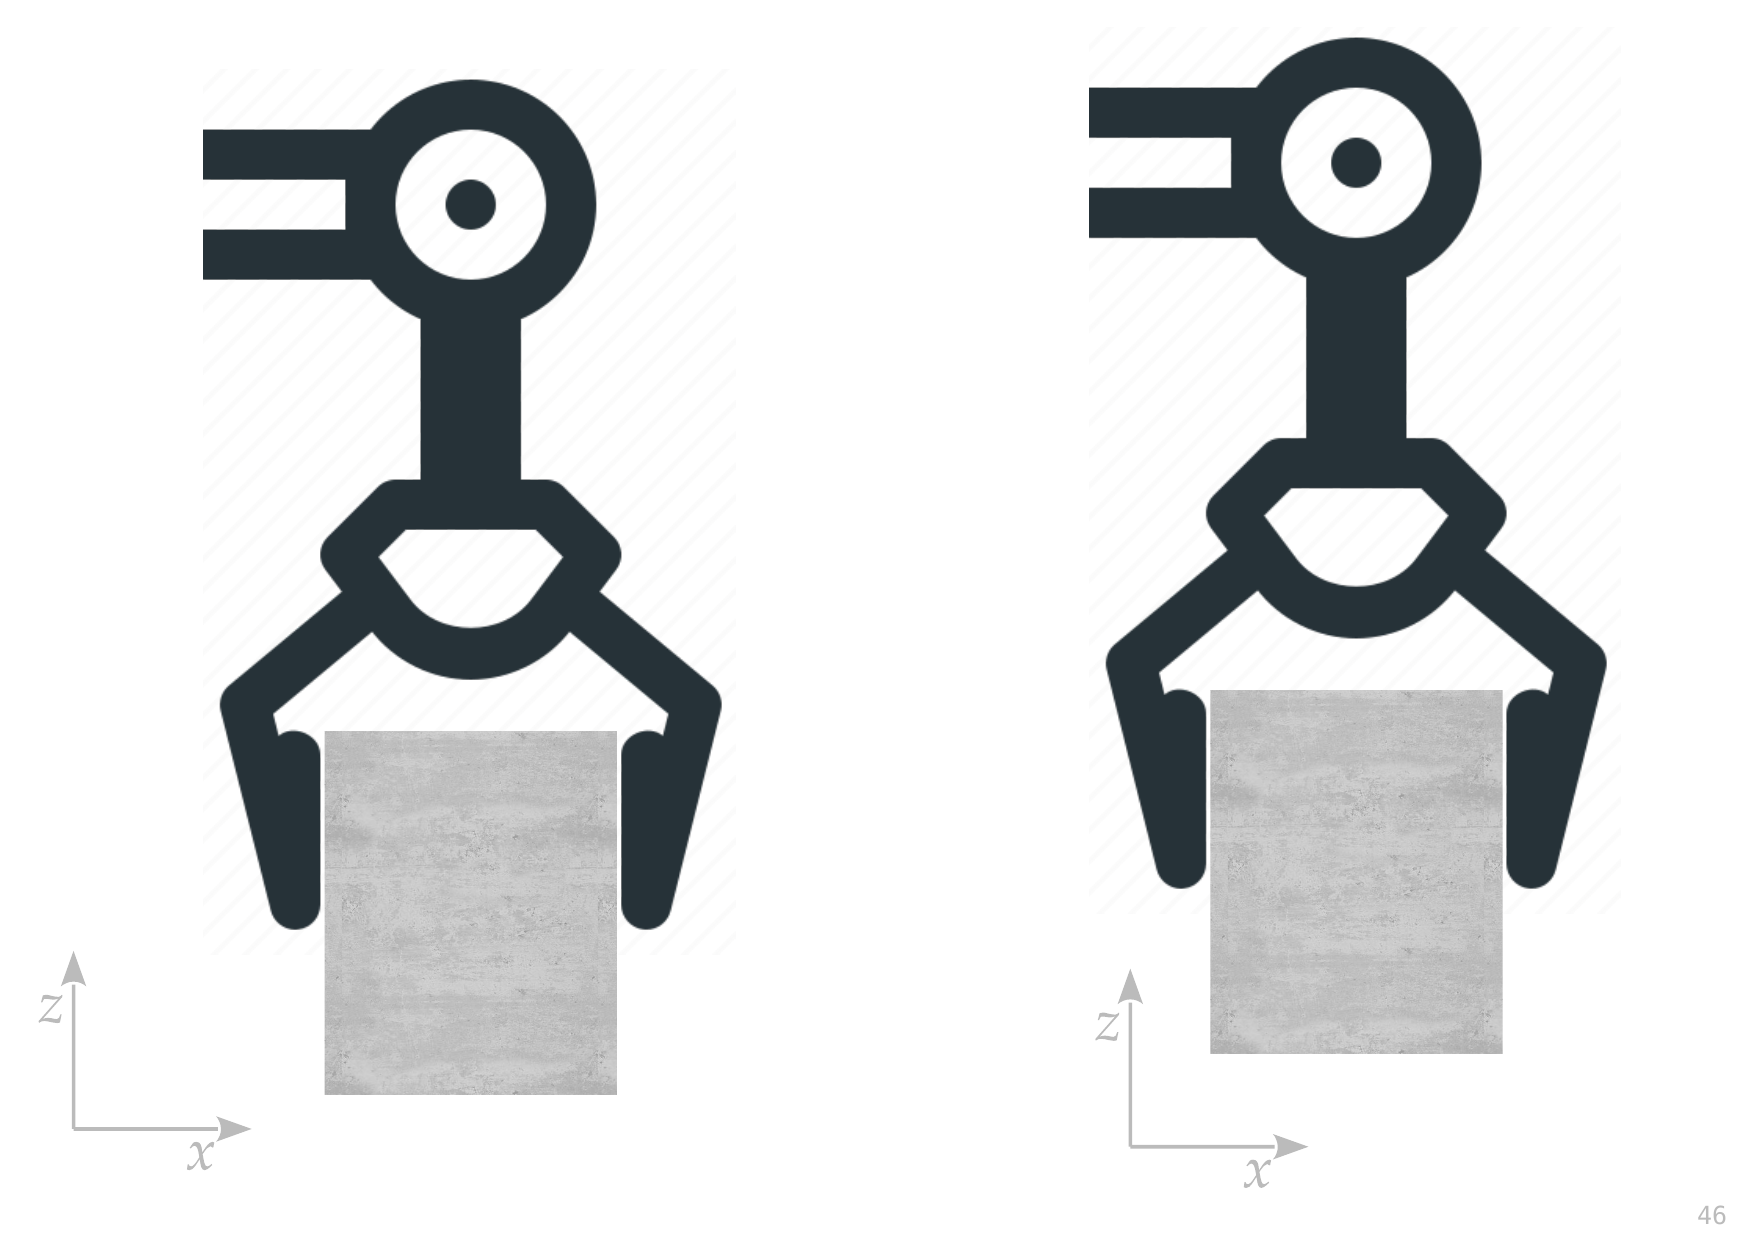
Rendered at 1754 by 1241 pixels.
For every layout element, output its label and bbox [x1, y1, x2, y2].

text_box [1128, 1002, 1275, 1149]
text_box [60, 950, 87, 987]
text_box [324, 731, 617, 1095]
text_box [71, 984, 218, 1131]
picture [203, 69, 736, 955]
text_box [1117, 968, 1144, 1005]
text_box [1243, 1134, 1309, 1188]
picture [1089, 27, 1621, 914]
text_box [38, 994, 63, 1024]
text_box [186, 1141, 215, 1171]
text_box [1210, 690, 1503, 1054]
text_box [1095, 1012, 1120, 1041]
text_box [216, 1116, 252, 1142]
